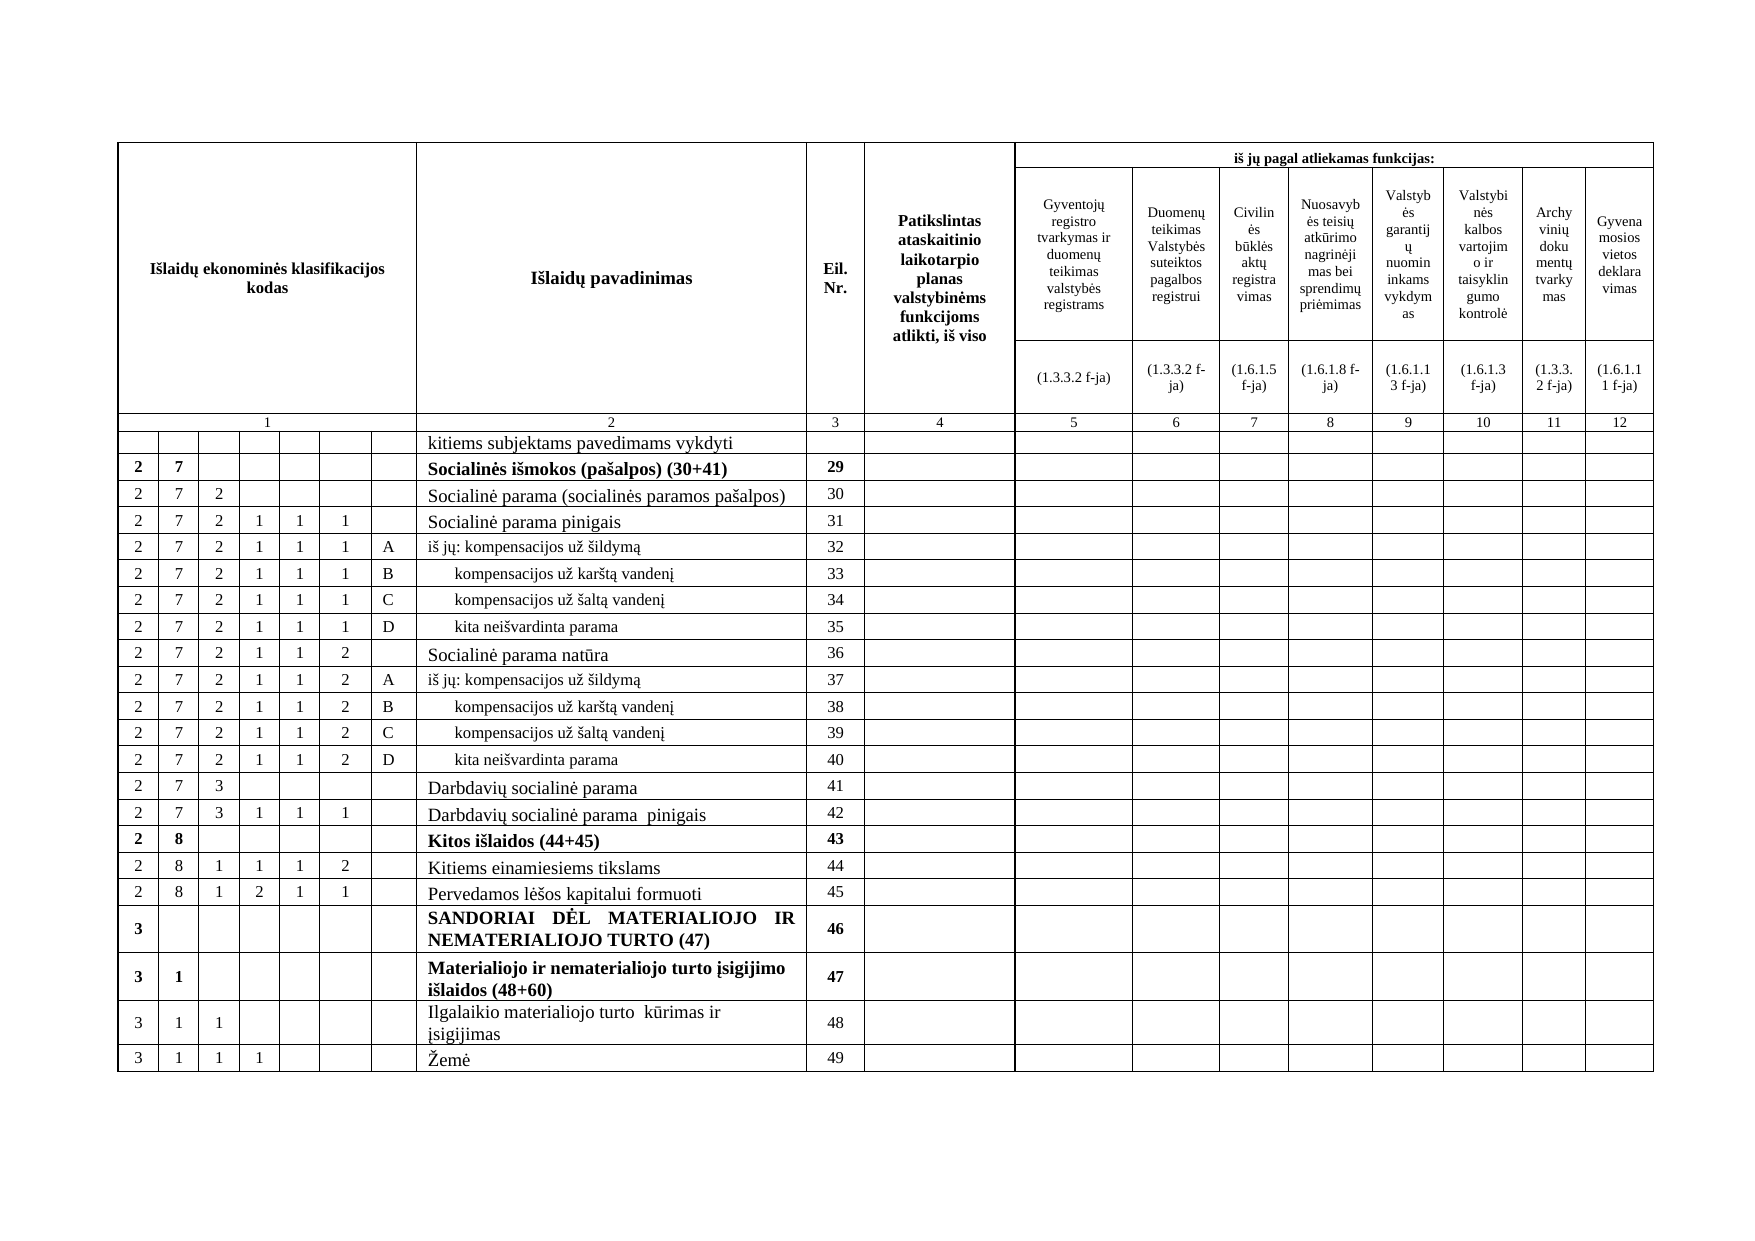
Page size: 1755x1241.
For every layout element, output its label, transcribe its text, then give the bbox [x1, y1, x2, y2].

table_cell [865, 800, 1014, 825]
table_cell [1586, 746, 1653, 772]
table_cell [1373, 746, 1443, 772]
table_cell [1133, 534, 1219, 559]
table_cell [1289, 587, 1372, 612]
table_cell [1220, 746, 1288, 772]
table_cell Socialinė parama pinigais [417, 507, 806, 533]
table_cell Socialinė parama (socialinės paramos pašalpos) [417, 481, 806, 506]
table_cell 3 [119, 906, 158, 952]
table_cell 46 [807, 906, 864, 952]
table_header iš jų pagal atliekamas funkcijas: [1016, 143, 1653, 167]
table_cell 2 [119, 534, 158, 559]
table_cell 1 [280, 614, 319, 639]
table_cell 7 [159, 454, 198, 480]
table_cell [280, 432, 319, 453]
table_cell [1220, 587, 1288, 612]
table_cell Duomenų teikimas Valstybės suteiktos pagalbos registrui [1133, 168, 1219, 340]
table_cell 2 [119, 720, 158, 745]
table_cell [1220, 693, 1288, 719]
table_cell [320, 1045, 371, 1071]
table_cell [1586, 614, 1653, 639]
table_cell [372, 773, 416, 798]
table_cell [1444, 879, 1522, 905]
table_cell 2 [119, 507, 158, 533]
table_cell 1 [280, 560, 319, 586]
table_cell kitiems subjektams pavedimams vykdyti [417, 432, 806, 453]
table_cell 1 [320, 534, 371, 559]
table_cell (1.3.3.2 f-ja) [1016, 341, 1132, 413]
table_header Išlaidų ekonominės klasifikacijos kodas [119, 143, 416, 413]
table_cell 1 [240, 720, 279, 745]
table_cell 1 [240, 800, 279, 825]
table_cell 2 [119, 746, 158, 772]
table_cell B [372, 560, 416, 586]
table_cell [1016, 640, 1132, 666]
table_cell 7 [159, 746, 198, 772]
table_cell [865, 560, 1014, 586]
table_cell [1016, 853, 1132, 878]
table_cell 2 [199, 507, 239, 533]
table_cell [1523, 640, 1585, 666]
table_cell 31 [807, 507, 864, 533]
table_cell [1016, 1001, 1132, 1044]
table_cell [1444, 587, 1522, 612]
table_cell [1586, 1045, 1653, 1071]
table_cell [1586, 720, 1653, 745]
table_cell [372, 1045, 416, 1071]
table_cell [1444, 560, 1522, 586]
table_cell 2 [119, 454, 158, 480]
table_cell [865, 432, 1014, 453]
table_cell [280, 773, 319, 798]
table_cell [1523, 879, 1585, 905]
table_cell [1586, 693, 1653, 719]
table_cell iš jų: kompensacijos už šildymą [417, 667, 806, 692]
table_cell 47 [807, 953, 864, 1000]
table_cell 7 [159, 534, 198, 559]
table_cell [1586, 906, 1653, 952]
table_cell 2 [199, 640, 239, 666]
table_cell [1289, 826, 1372, 852]
table_cell 38 [807, 693, 864, 719]
table_cell 2 [119, 826, 158, 852]
table_cell 2 [199, 614, 239, 639]
table_cell [1373, 1001, 1443, 1044]
table_cell [1523, 906, 1585, 952]
table_cell Darbdavių socialinė parama pinigais [417, 800, 806, 825]
table_cell [1523, 507, 1585, 533]
table_cell 2 [119, 640, 158, 666]
table_cell [320, 773, 371, 798]
table_cell kita neišvardinta parama [417, 746, 806, 772]
table_cell 7 [1220, 414, 1288, 431]
table_cell (1.6.1.5 f-ja) [1220, 341, 1288, 413]
table_cell [372, 507, 416, 533]
table_cell 1 [280, 746, 319, 772]
table_cell [280, 481, 319, 506]
table_cell [865, 481, 1014, 506]
table_cell [1373, 693, 1443, 719]
table_cell [865, 1001, 1014, 1044]
table_cell 1 [199, 853, 239, 878]
table_cell [159, 432, 198, 453]
table_cell [1373, 587, 1443, 612]
table_cell [1586, 826, 1653, 852]
table_cell Darbdavių socialinė parama [417, 773, 806, 798]
table_cell [1220, 667, 1288, 692]
table_cell [1133, 800, 1219, 825]
table_cell [1289, 507, 1372, 533]
table_cell 2 [320, 693, 371, 719]
table_cell Socialinės išmokos (pašalpos) (30+41) [417, 454, 806, 480]
table_cell (1.6.1.11 f-ja) [1586, 341, 1653, 413]
table_cell [1523, 560, 1585, 586]
table_cell [1133, 507, 1219, 533]
table_cell 37 [807, 667, 864, 692]
table_cell [1133, 953, 1219, 1000]
table_cell 39 [807, 720, 864, 745]
table_cell 4 [865, 414, 1014, 431]
table_cell [1444, 667, 1522, 692]
table_cell [1289, 667, 1372, 692]
table_cell [1289, 640, 1372, 666]
table_cell [1016, 693, 1132, 719]
table_cell [280, 454, 319, 480]
table_cell 1 [240, 693, 279, 719]
table_cell 7 [159, 773, 198, 798]
table_cell [1523, 800, 1585, 825]
table_cell [1373, 720, 1443, 745]
table_cell 44 [807, 853, 864, 878]
table_cell 8 [1289, 414, 1372, 431]
table_cell 36 [807, 640, 864, 666]
table_cell 2 [119, 560, 158, 586]
table_cell Valstybės garantijų nuomininkams vykdymas [1373, 168, 1443, 340]
table_cell [240, 906, 279, 952]
table_cell [1523, 746, 1585, 772]
table_cell 3 [119, 1001, 158, 1044]
table_cell [1586, 953, 1653, 1000]
table_cell [280, 1001, 319, 1044]
table_cell [1289, 481, 1372, 506]
table_cell [199, 826, 239, 852]
table_cell [1444, 481, 1522, 506]
table_cell 2 [240, 879, 279, 905]
table_cell [1444, 800, 1522, 825]
table_cell 12 [1586, 414, 1653, 431]
table_cell Pervedamos lėšos kapitalui formuoti [417, 879, 806, 905]
table_cell 11 [1523, 414, 1585, 431]
table_cell A [372, 667, 416, 692]
table_cell 1 [280, 587, 319, 612]
table_cell 1 [199, 879, 239, 905]
table_cell [1289, 906, 1372, 952]
table_cell [240, 481, 279, 506]
table_cell D [372, 614, 416, 639]
table_cell 7 [159, 614, 198, 639]
table_cell C [372, 720, 416, 745]
table_cell [865, 906, 1014, 952]
table_cell [1523, 481, 1585, 506]
table_cell 34 [807, 587, 864, 612]
table_cell 2 [119, 879, 158, 905]
table_cell (1.6.1.8 f-ja) [1289, 341, 1372, 413]
table_cell [1523, 773, 1585, 798]
table_cell [1289, 1001, 1372, 1044]
table_cell 49 [807, 1045, 864, 1071]
table_cell [1289, 614, 1372, 639]
table_cell 3 [199, 773, 239, 798]
table_cell [1586, 507, 1653, 533]
table_cell [1523, 953, 1585, 1000]
table_cell [1289, 746, 1372, 772]
table_cell [1220, 454, 1288, 480]
table_cell 2 [119, 667, 158, 692]
table_cell [1373, 953, 1443, 1000]
table_cell (1.3.3.2 f-ja) [1523, 341, 1585, 413]
table_cell 6 [1133, 414, 1219, 431]
table_cell [1523, 614, 1585, 639]
table_cell [1016, 614, 1132, 639]
table_cell [1373, 853, 1443, 878]
table_cell [240, 773, 279, 798]
table_cell [1220, 507, 1288, 533]
table_cell [320, 953, 371, 1000]
table_cell 1 [159, 1001, 198, 1044]
table_cell [372, 826, 416, 852]
table_cell Materialiojo ir nematerialiojo turto įsigijimo išlaidos (48+60) [417, 953, 806, 1000]
table_cell [1586, 432, 1653, 453]
table_cell 2 [199, 560, 239, 586]
table_cell 1 [280, 853, 319, 878]
table_cell B [372, 693, 416, 719]
table_cell Socialinė parama natūra [417, 640, 806, 666]
table_cell [865, 693, 1014, 719]
table_cell 9 [1373, 414, 1443, 431]
table_cell [119, 432, 158, 453]
table_cell [1133, 587, 1219, 612]
table_cell 7 [159, 800, 198, 825]
table_cell 8 [159, 853, 198, 878]
table_cell [1523, 853, 1585, 878]
table_cell [1373, 614, 1443, 639]
table_cell 5 [1016, 414, 1132, 431]
table_cell C [372, 587, 416, 612]
table_cell [240, 953, 279, 1000]
table_cell [1289, 534, 1372, 559]
table_cell [865, 746, 1014, 772]
table_cell [280, 906, 319, 952]
table_cell [1586, 454, 1653, 480]
table_cell 1 [159, 1045, 198, 1071]
table_cell [199, 953, 239, 1000]
table_cell [1133, 746, 1219, 772]
table_cell 1 [280, 720, 319, 745]
table_cell 1 [320, 800, 371, 825]
table_cell kompensacijos už šaltą vandenį [417, 587, 806, 612]
table_cell [865, 454, 1014, 480]
table_cell [865, 853, 1014, 878]
table_cell [865, 667, 1014, 692]
table_cell Kitos išlaidos (44+45) [417, 826, 806, 852]
table_cell 1 [280, 879, 319, 905]
table_cell [372, 454, 416, 480]
table_cell [1523, 826, 1585, 852]
table_cell [1373, 1045, 1443, 1071]
table_cell (1.6.1.13 f-ja) [1373, 341, 1443, 413]
table_cell [1016, 481, 1132, 506]
table_cell [1133, 906, 1219, 952]
table_cell [1523, 667, 1585, 692]
table_cell 1 [240, 560, 279, 586]
table_cell 7 [159, 560, 198, 586]
table_cell [865, 826, 1014, 852]
table_cell kompensacijos už šaltą vandenį [417, 720, 806, 745]
table_cell [1373, 560, 1443, 586]
table_cell [1444, 693, 1522, 719]
table_cell 1 [320, 614, 371, 639]
table_cell [1016, 773, 1132, 798]
table_cell kompensacijos už karštą vandenį [417, 560, 806, 586]
table_cell [1016, 454, 1132, 480]
table_cell [1444, 853, 1522, 878]
table_cell [1220, 614, 1288, 639]
table_cell [1523, 587, 1585, 612]
table_cell 7 [159, 587, 198, 612]
table_cell [1220, 481, 1288, 506]
table_cell kita neišvardinta parama [417, 614, 806, 639]
table_cell [1016, 906, 1132, 952]
table_cell [1444, 1045, 1522, 1071]
table_cell [1289, 560, 1372, 586]
table_cell (1.6.1.3 f-ja) [1444, 341, 1522, 413]
table_cell 1 [199, 1001, 239, 1044]
table_cell [1016, 507, 1132, 533]
table_cell [1373, 879, 1443, 905]
table_cell 1 [240, 640, 279, 666]
table_cell Gyvenamosios vietos deklaravimas [1586, 168, 1653, 340]
table_cell 7 [159, 720, 198, 745]
table_cell [865, 640, 1014, 666]
table_cell 42 [807, 800, 864, 825]
table_cell [1016, 826, 1132, 852]
table_cell [1444, 746, 1522, 772]
table_cell SANDORIAI DĖL MATERIALIOJO IR NEMATERIALIOJO TURTO (47) [417, 906, 806, 952]
table_cell [1373, 481, 1443, 506]
table_cell 2 [199, 720, 239, 745]
table_cell [1289, 1045, 1372, 1071]
table_cell 2 [199, 746, 239, 772]
table_cell [1133, 720, 1219, 745]
table_cell kompensacijos už karštą vandenį [417, 693, 806, 719]
table_cell [1220, 1045, 1288, 1071]
table_cell 32 [807, 534, 864, 559]
table_cell [1586, 640, 1653, 666]
table_cell [1444, 454, 1522, 480]
table_cell [865, 534, 1014, 559]
table_cell [1444, 1001, 1522, 1044]
table_cell [1586, 587, 1653, 612]
table_cell [1133, 853, 1219, 878]
table_cell [280, 953, 319, 1000]
table_cell Nuosavybės teisių atkūrimo nagrinėjimas bei sprendimų priėmimas [1289, 168, 1372, 340]
table_cell 2 [119, 800, 158, 825]
table_cell 1 [280, 800, 319, 825]
table_cell [1133, 1045, 1219, 1071]
table_cell Ilgalaikio materialiojo turto kūrimas ir įsigijimas [417, 1001, 806, 1044]
table_cell 1 [159, 953, 198, 1000]
table_cell [320, 826, 371, 852]
table_cell [372, 953, 416, 1000]
table_cell [1016, 560, 1132, 586]
table_cell 1 [320, 507, 371, 533]
table_cell [1373, 432, 1443, 453]
table_cell 30 [807, 481, 864, 506]
table_cell [1373, 826, 1443, 852]
table_cell [1133, 481, 1219, 506]
table_cell [865, 953, 1014, 1000]
table_cell 2 [119, 587, 158, 612]
table_cell [1133, 667, 1219, 692]
table_cell [372, 906, 416, 952]
table_cell 1 [280, 534, 319, 559]
table_header Patikslintas ataskaitinio laikotarpio planas valstybinėms funkcijoms atlikti, iš viso [865, 143, 1014, 413]
table_cell [1016, 746, 1132, 772]
table_cell [1444, 826, 1522, 852]
table_cell 2 [199, 534, 239, 559]
table_cell [1373, 534, 1443, 559]
table_cell 2 [417, 414, 806, 431]
table_cell 3 [807, 414, 864, 431]
table_cell 3 [119, 1045, 158, 1071]
table_cell 2 [119, 614, 158, 639]
table_cell [240, 454, 279, 480]
table_cell Gyventojų registro tvarkymas ir duomenų teikimas valstybės registrams [1016, 168, 1132, 340]
table_cell 1 [240, 587, 279, 612]
table_cell [372, 1001, 416, 1044]
table_cell 48 [807, 1001, 864, 1044]
table_cell [1373, 906, 1443, 952]
table_cell [1444, 953, 1522, 1000]
table_cell [1133, 693, 1219, 719]
table_cell 2 [119, 853, 158, 878]
table_cell [1133, 560, 1219, 586]
table_cell [1373, 773, 1443, 798]
table_cell 1 [280, 693, 319, 719]
table_cell 7 [159, 507, 198, 533]
table_cell [1133, 432, 1219, 453]
table_cell [159, 906, 198, 952]
table_cell 2 [119, 693, 158, 719]
table_cell [1133, 773, 1219, 798]
table_cell 1 [240, 853, 279, 878]
table_cell 1 [240, 614, 279, 639]
table_cell [1220, 534, 1288, 559]
table_cell [1220, 853, 1288, 878]
table_cell [1016, 587, 1132, 612]
table_cell 41 [807, 773, 864, 798]
table_cell 1 [240, 534, 279, 559]
table_cell [1220, 720, 1288, 745]
table_cell [1373, 640, 1443, 666]
table_cell Archyvinių dokumentų tvarkymas [1523, 168, 1585, 340]
table_cell [1444, 507, 1522, 533]
table_cell [865, 1045, 1014, 1071]
table_cell 2 [320, 746, 371, 772]
table_cell 1 [320, 587, 371, 612]
table_cell [372, 800, 416, 825]
table_cell [1444, 720, 1522, 745]
table_cell 2 [320, 853, 371, 878]
table_cell [1373, 800, 1443, 825]
table_cell [1523, 720, 1585, 745]
table_cell [1586, 1001, 1653, 1044]
table_cell 7 [159, 693, 198, 719]
table_cell [240, 826, 279, 852]
table_cell [1016, 534, 1132, 559]
table_cell [1220, 879, 1288, 905]
table_cell [1444, 432, 1522, 453]
table_cell 2 [119, 481, 158, 506]
table_cell [1220, 800, 1288, 825]
table_cell [1373, 507, 1443, 533]
table_cell [1016, 432, 1132, 453]
table_cell Žemė [417, 1045, 806, 1071]
table_cell A [372, 534, 416, 559]
table_cell [320, 1001, 371, 1044]
table_cell 35 [807, 614, 864, 639]
table_cell 2 [199, 667, 239, 692]
table_header Eil. Nr. [807, 143, 864, 413]
table_cell [320, 432, 371, 453]
table_cell 2 [199, 481, 239, 506]
table_cell [1444, 640, 1522, 666]
table_cell [1016, 879, 1132, 905]
table_cell [199, 906, 239, 952]
table_cell [1444, 614, 1522, 639]
table_cell [1133, 879, 1219, 905]
table_cell [1289, 853, 1372, 878]
table_cell [1016, 667, 1132, 692]
table_cell [372, 853, 416, 878]
table_cell [1523, 693, 1585, 719]
table_cell D [372, 746, 416, 772]
table_cell Valstybinės kalbos vartojimo ir taisyklingumo kontrolė [1444, 168, 1522, 340]
table_cell [1289, 432, 1372, 453]
table_cell [1289, 800, 1372, 825]
table_cell 1 [240, 1045, 279, 1071]
table_cell 2 [320, 720, 371, 745]
table_cell 3 [199, 800, 239, 825]
table_cell [1133, 1001, 1219, 1044]
table_cell [1289, 953, 1372, 1000]
table_cell [1220, 773, 1288, 798]
table_cell 1 [119, 414, 416, 431]
table_cell [1016, 953, 1132, 1000]
table_cell 1 [240, 746, 279, 772]
table_cell [1523, 534, 1585, 559]
table_cell [280, 1045, 319, 1071]
table_cell (1.3.3.2 f-ja) [1133, 341, 1219, 413]
table_cell 1 [320, 560, 371, 586]
table_cell 2 [119, 773, 158, 798]
table_cell Kitiems einamiesiems tikslams [417, 853, 806, 878]
table_cell [240, 432, 279, 453]
table_cell [865, 720, 1014, 745]
table_cell 2 [199, 587, 239, 612]
table_cell [1373, 454, 1443, 480]
table_cell [807, 432, 864, 453]
table_cell [1586, 534, 1653, 559]
table_cell [1586, 667, 1653, 692]
table_cell [199, 432, 239, 453]
table_cell 3 [119, 953, 158, 1000]
table_cell 40 [807, 746, 864, 772]
table_cell [1523, 454, 1585, 480]
table_cell Civilinės būklės aktų registravimas [1220, 168, 1288, 340]
table_cell [1133, 454, 1219, 480]
table_cell [280, 826, 319, 852]
table_cell [1220, 1001, 1288, 1044]
table_cell 1 [320, 879, 371, 905]
table_cell [865, 614, 1014, 639]
table_cell 7 [159, 640, 198, 666]
table_cell [1220, 826, 1288, 852]
table_cell [1289, 693, 1372, 719]
table_cell [1289, 454, 1372, 480]
table_cell [320, 906, 371, 952]
table_cell 1 [280, 640, 319, 666]
table_cell 10 [1444, 414, 1522, 431]
table_cell iš jų: kompensacijos už šildymą [417, 534, 806, 559]
table_cell [865, 587, 1014, 612]
table_cell [1220, 953, 1288, 1000]
table_cell 1 [280, 667, 319, 692]
table_cell [865, 507, 1014, 533]
table_cell [372, 640, 416, 666]
table_cell [1586, 853, 1653, 878]
table_cell [199, 454, 239, 480]
table_cell [1133, 640, 1219, 666]
table_cell 1 [240, 507, 279, 533]
table_cell [865, 879, 1014, 905]
table_cell [1016, 1045, 1132, 1071]
table_cell [1444, 906, 1522, 952]
table_cell [865, 773, 1014, 798]
table_cell 2 [320, 640, 371, 666]
table_cell 33 [807, 560, 864, 586]
table_cell 7 [159, 481, 198, 506]
table_cell [1133, 826, 1219, 852]
table_cell 2 [320, 667, 371, 692]
table_cell [1373, 667, 1443, 692]
table_cell [1586, 773, 1653, 798]
table_cell [1523, 432, 1585, 453]
table_cell [1220, 560, 1288, 586]
table_cell [1220, 432, 1288, 453]
table_header Išlaidų pavadinimas [417, 143, 806, 413]
table_cell [1289, 720, 1372, 745]
table_cell [1016, 720, 1132, 745]
table_cell 29 [807, 454, 864, 480]
table_cell [1444, 534, 1522, 559]
table_cell 2 [199, 693, 239, 719]
table_cell 7 [159, 667, 198, 692]
table_cell 8 [159, 826, 198, 852]
table_cell [1289, 773, 1372, 798]
table_cell [320, 454, 371, 480]
table_cell [372, 879, 416, 905]
table_cell 1 [240, 667, 279, 692]
table_cell [1586, 481, 1653, 506]
table_cell [1289, 879, 1372, 905]
table_cell 1 [280, 507, 319, 533]
table_cell 45 [807, 879, 864, 905]
table_cell [1523, 1045, 1585, 1071]
table_cell [1586, 560, 1653, 586]
table_cell [1016, 800, 1132, 825]
table_cell [372, 432, 416, 453]
table_cell [1523, 1001, 1585, 1044]
table_cell [240, 1001, 279, 1044]
table_cell [1220, 906, 1288, 952]
table_cell [1444, 773, 1522, 798]
table_cell 43 [807, 826, 864, 852]
table_cell [1220, 640, 1288, 666]
table_cell [372, 481, 416, 506]
table_cell [320, 481, 371, 506]
table_cell [1586, 800, 1653, 825]
table_cell 1 [199, 1045, 239, 1071]
table_cell [1133, 614, 1219, 639]
table_cell 8 [159, 879, 198, 905]
table_cell [1586, 879, 1653, 905]
